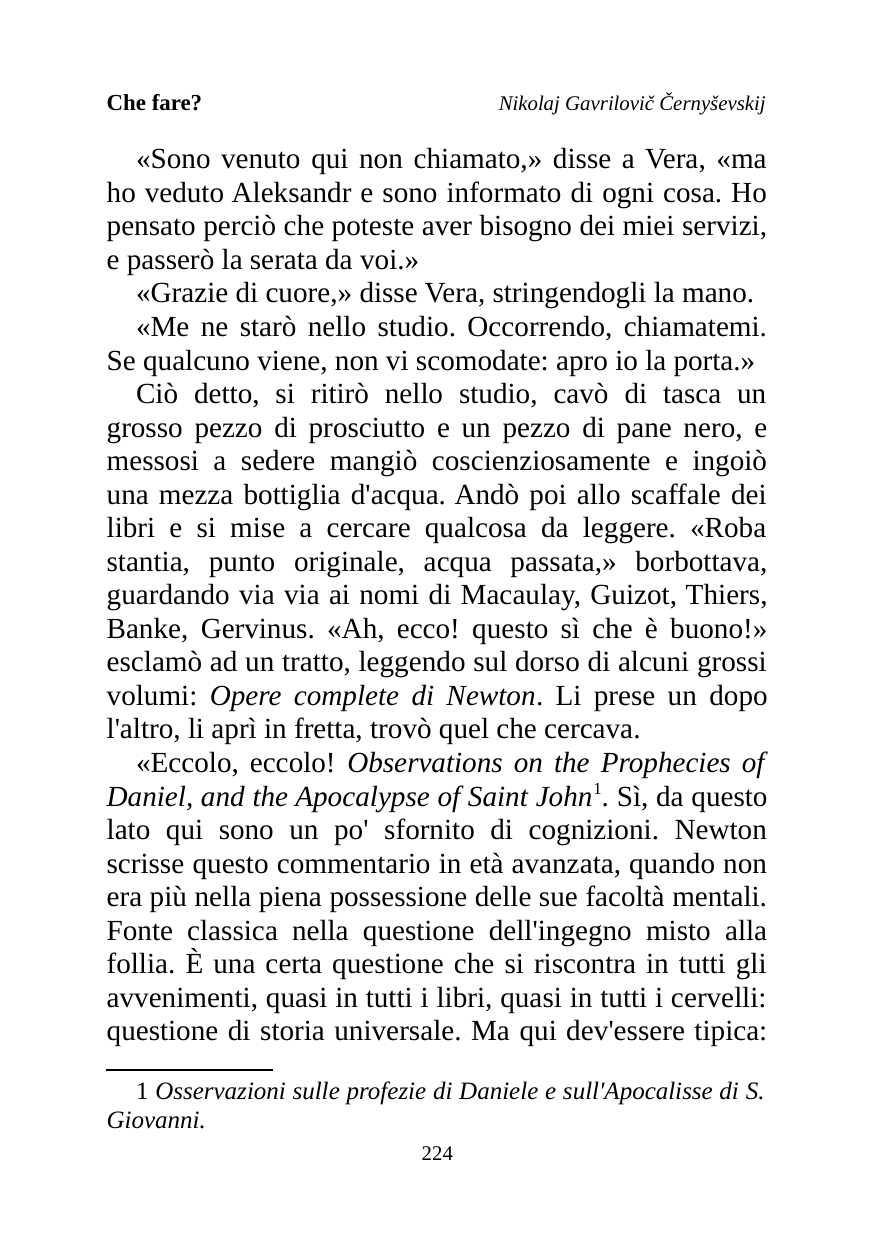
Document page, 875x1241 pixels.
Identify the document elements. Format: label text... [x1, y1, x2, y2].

text Ciò detto, si ritirò nello studio, cavò di tasca un grosso pezzo di prosciutto e un pezzo di pane nero, e messosi a sedere mangiò coscienziosamente e ingoiò una mezza bottiglia d'acqua. Andò poi allo scaffale dei libri e si mise a cercare qualcosa da leggere. «Roba stantia, punto originale, acqua passata,» borbottava, guardando via via ai nomi di Macaulay, Guizot, Thiers, Banke, Gervinus. «Ah, ecco! questo sì che è buono!» esclamò ad un tratto, leggendo sul dorso di alcuni grossi volumi: Opere complete di Newton. Li prese un dopo l'altro, li aprì in fretta, trovò quel che cercava. [106, 376, 768, 745]
text Osservazioni sulle profezie di Daniele e sull'Apocalisse di S. Giovanni. [106, 1076, 768, 1134]
text «Grazie di cuore,» disse Vera, stringendogli la mano. [106, 276, 768, 309]
text «Me ne starò nello studio. Occorrendo, chiamatemi. Se qualcuno viene, non vi scomodate: apro io la porta.» [106, 309, 768, 376]
text «Sono venuto qui non chiamato,» disse a Vera, «ma ho veduto Aleksandr e sono informato di ogni cosa. Ho pensato perciò che poteste aver bisogno dei miei servizi, e passerò la serata da voi.» [106, 141, 768, 276]
text «Eccolo, eccolo! Observations on the Prophecies of Daniel, and the Apocalypse of Saint John. Sì, da questo lato qui sono un po' sfornito di cognizioni. Newton scrisse questo commentario in età avanzata, quando non era più nella piena possessione delle sue facoltà mentali. Fonte classica nella questione dell'ingegno misto alla follia. È una certa questione che si riscontra in tutti gli avvenimenti, quasi in tutti i libri, quasi in tutti i cervelli: questione di storia universale. Ma qui dev'essere tipica: [106, 745, 768, 1047]
